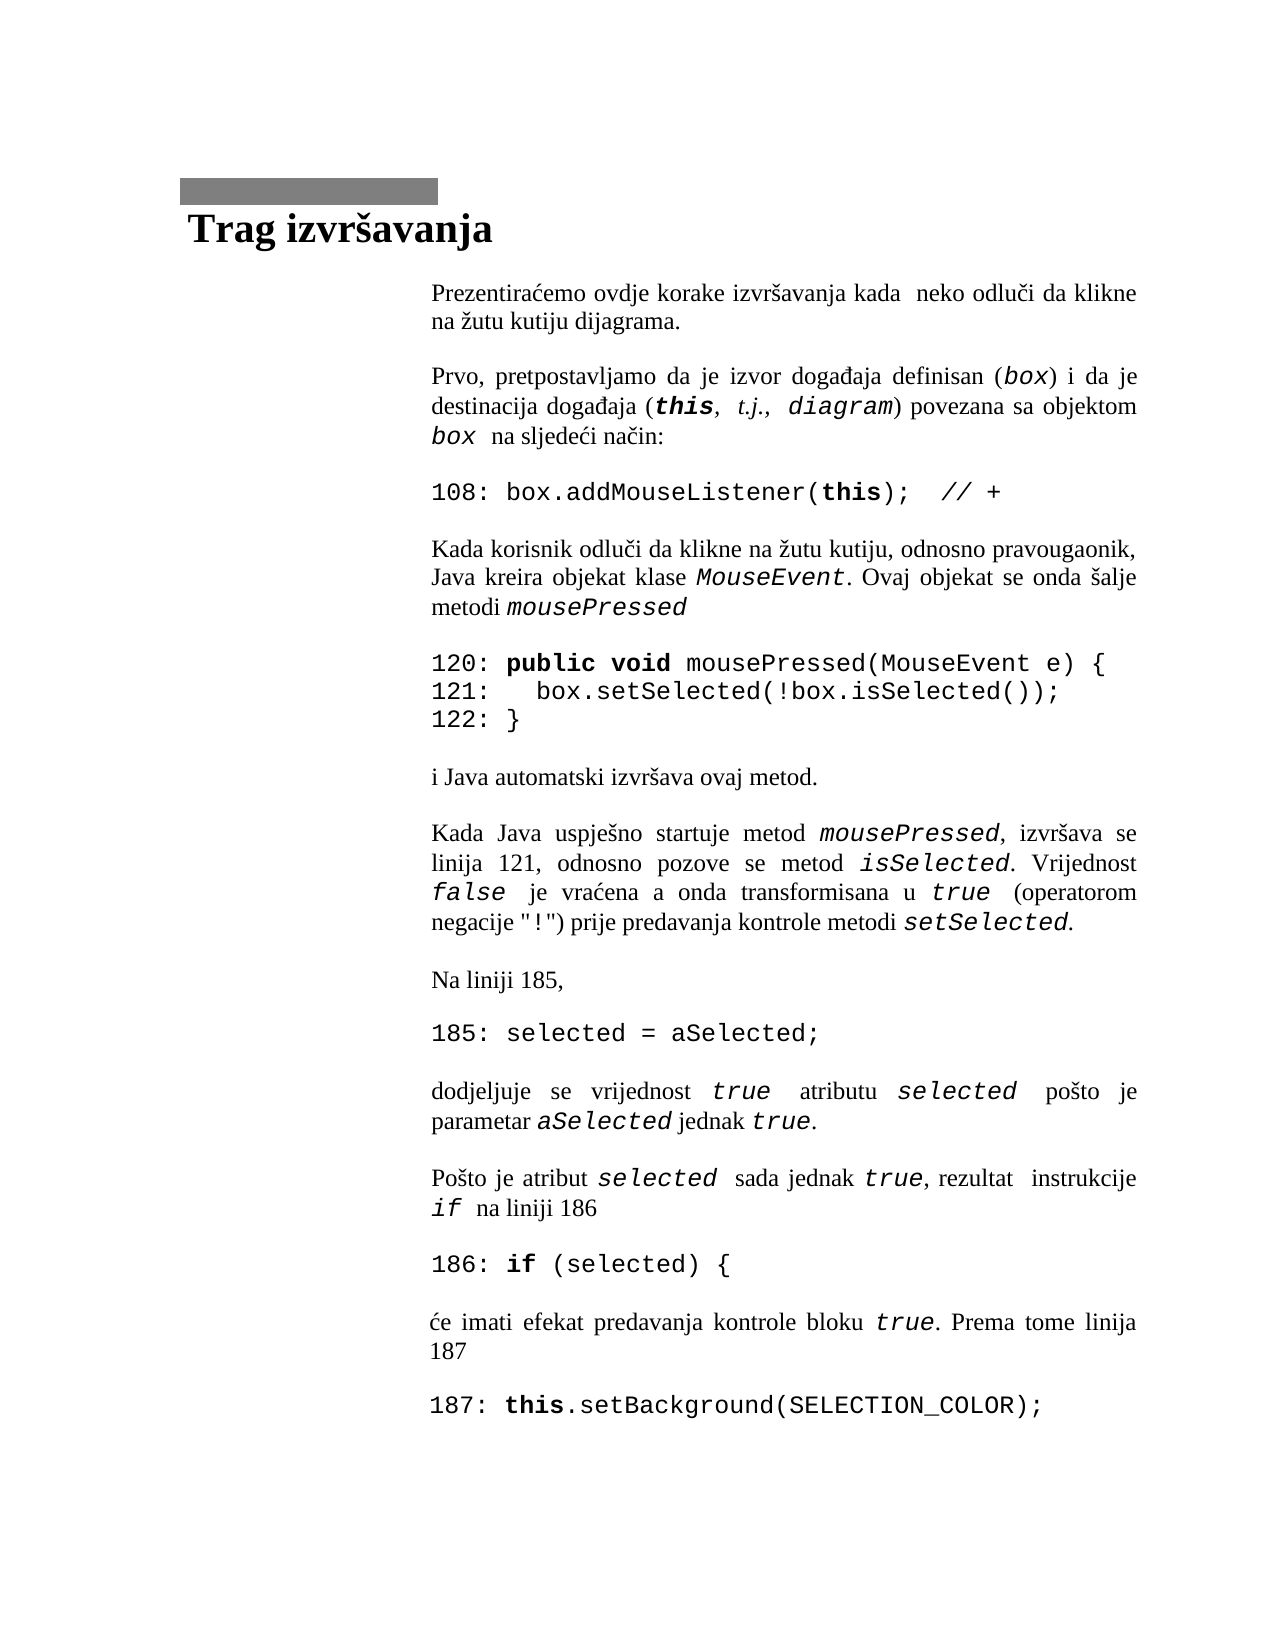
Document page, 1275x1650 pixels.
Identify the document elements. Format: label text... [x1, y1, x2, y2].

table_header [180, 651, 424, 791]
table_header 108: box.addMouseListener(this); // + [424, 480, 1145, 508]
table_header [180, 819, 424, 938]
table_header Na liniji 185, 185: selected = aSelected; [424, 966, 1144, 1049]
table_header [180, 536, 424, 623]
table_header Kada korisnik odluči da klikne na žutu kutiju, odnosno pravougaonik, Java kreira objekat klase MouseEvent. Ovaj objekat se onda šalje metodi mousePressed [424, 536, 1144, 623]
table_header 120: public void mousePressed(MouseEvent e) { 121: box.setSelected(!box.isSelected()); 122: } i Java automatski izvršava ovaj metod. [424, 651, 1145, 791]
table_header Pošto je atribut selected sada jednak true, rezultat instrukcije if na liniji 186 186: if (selected) { [424, 1164, 1144, 1280]
table_header Kada Java uspješno startuje metod mousePressed, izvršava se linija 121, odnosno pozove se metod isSelected. Vrijednost false je vraćena a onda transformisana u true (operatorom negacije "!") prije predavanja kontrole metodi setSelected. [424, 819, 1144, 938]
table_header Prezentiraćemo ovdje korake izvršavanja kada neko odluči da klikne na žutu kutiju dijagrama. [424, 279, 1145, 335]
table_header [180, 1308, 422, 1421]
table_header dodjeljuje se vrijednost true atributu selected pošto je parametar aSelected jednak true. [424, 1077, 1145, 1137]
table_header [180, 966, 424, 1049]
table_header Prvo, pretpostavljamo da je izvor događaja definisan (box) i da je destinacija događaja (this, t.j., diagram) povezana sa objektom box na sljedeći način: [424, 363, 1145, 452]
table_header [180, 363, 424, 452]
table_header [180, 279, 424, 335]
table_header [180, 178, 438, 205]
subtitle Trag izvršavanja [187, 205, 1087, 252]
table_header [180, 480, 424, 508]
table_header [180, 1164, 424, 1280]
table_header će imati efekat predavanja kontrole bloku true. Prema tome linija 187 187: this.setBackground(SELECTION_COLOR); [422, 1308, 1144, 1421]
table_header [180, 1077, 424, 1137]
